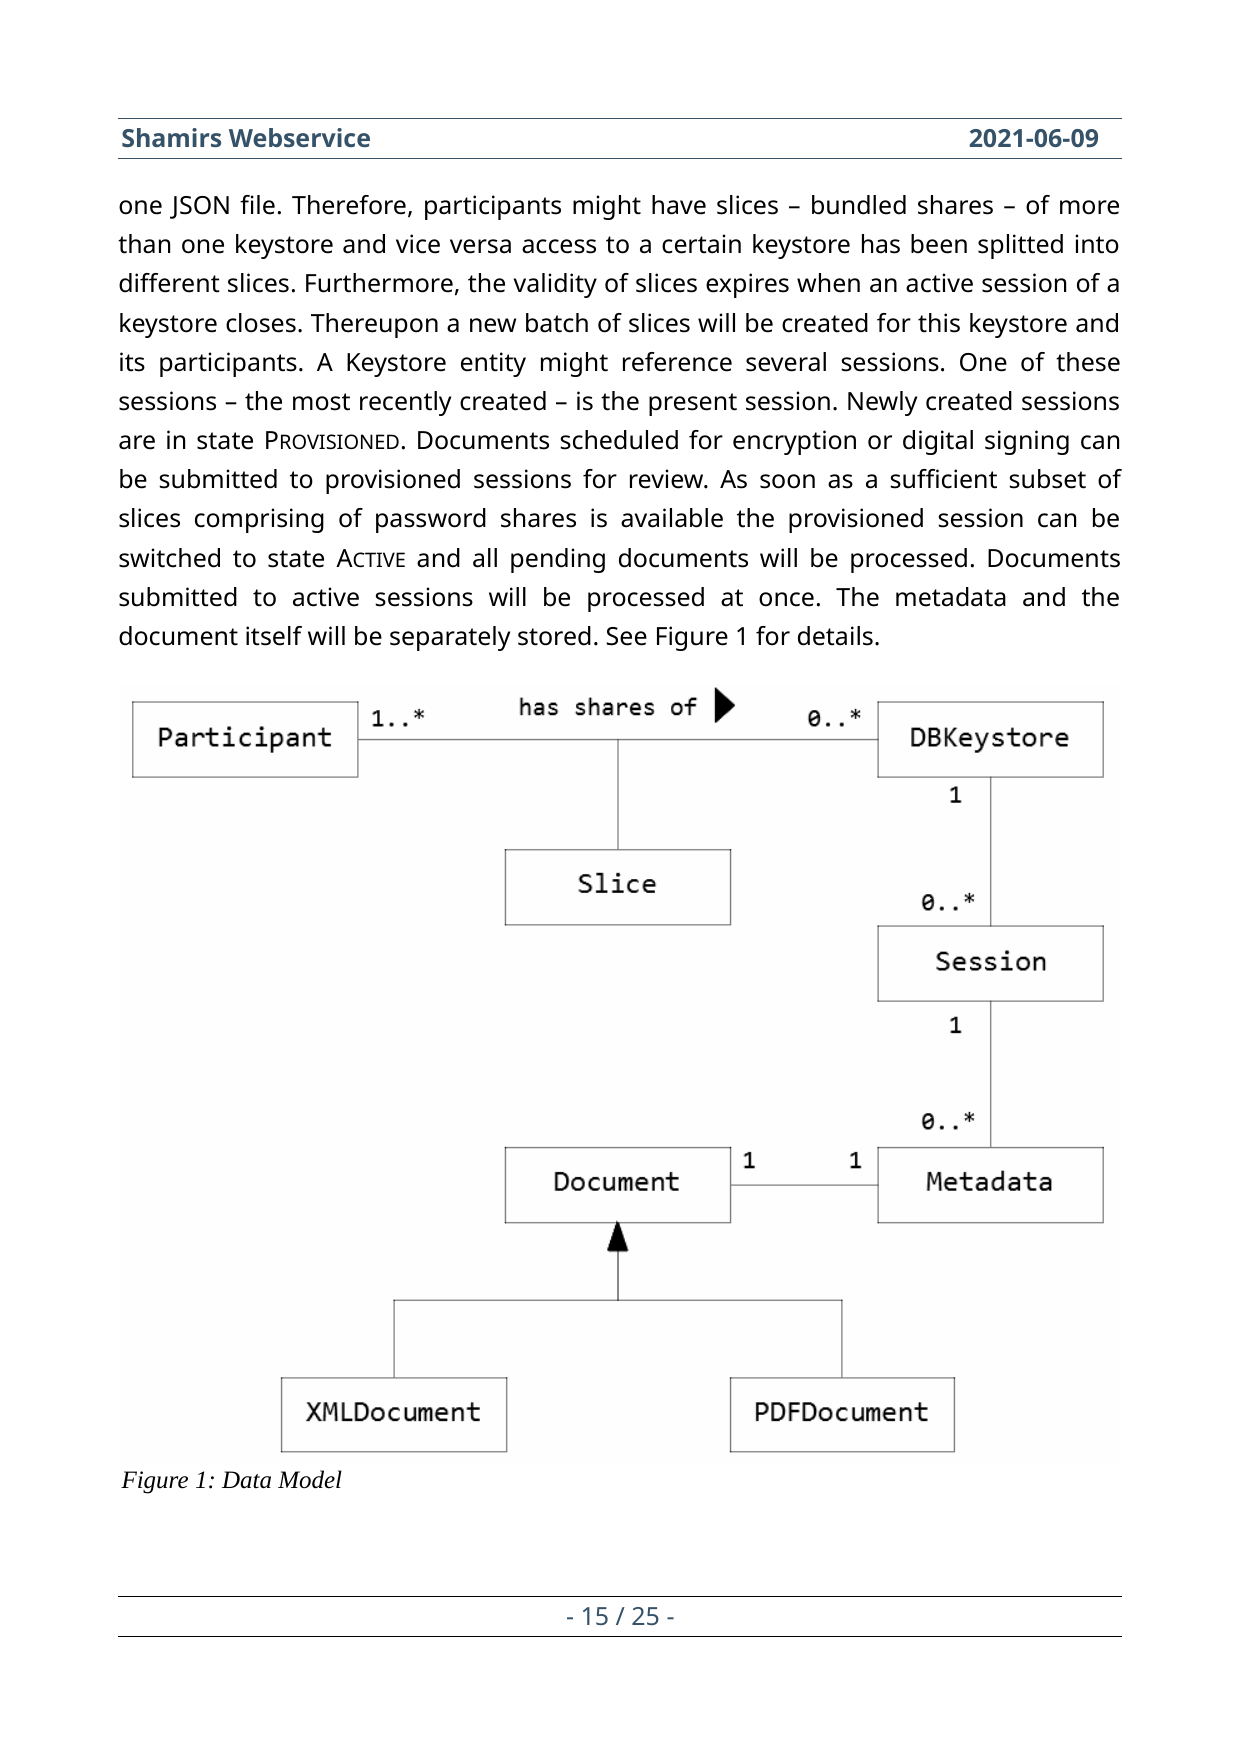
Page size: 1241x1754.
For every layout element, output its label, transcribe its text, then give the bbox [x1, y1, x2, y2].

picture [121, 684, 1119, 1465]
text Figure 1: Data Model [121, 1465, 1119, 1494]
text one JSON file. Therefore, participants might have slices – bundled shares – of more than one keystore and vice versa access to a certain keystore has been splitted into different slices. Furthermore, the validity of slices expires when an active session of a keystore closes. Thereupon a new batch of slices will be created for this keystore and its participants. A Keystore entity might reference several sessions. One of these sessions – the most recently created – is the present session. Newly created sessions are in state Provisioned. Documents scheduled for encryption or digital signing can be submitted to provisioned sessions for review. As soon as a sufficient subset of slices comprising of password shares is available the provisioned session can be switched to state Active and all pending documents will be processed. Documents submitted to active sessions will be processed at once. The metadata and the document itself will be separately stored. See Figure 1 for details. [118, 188, 1122, 653]
